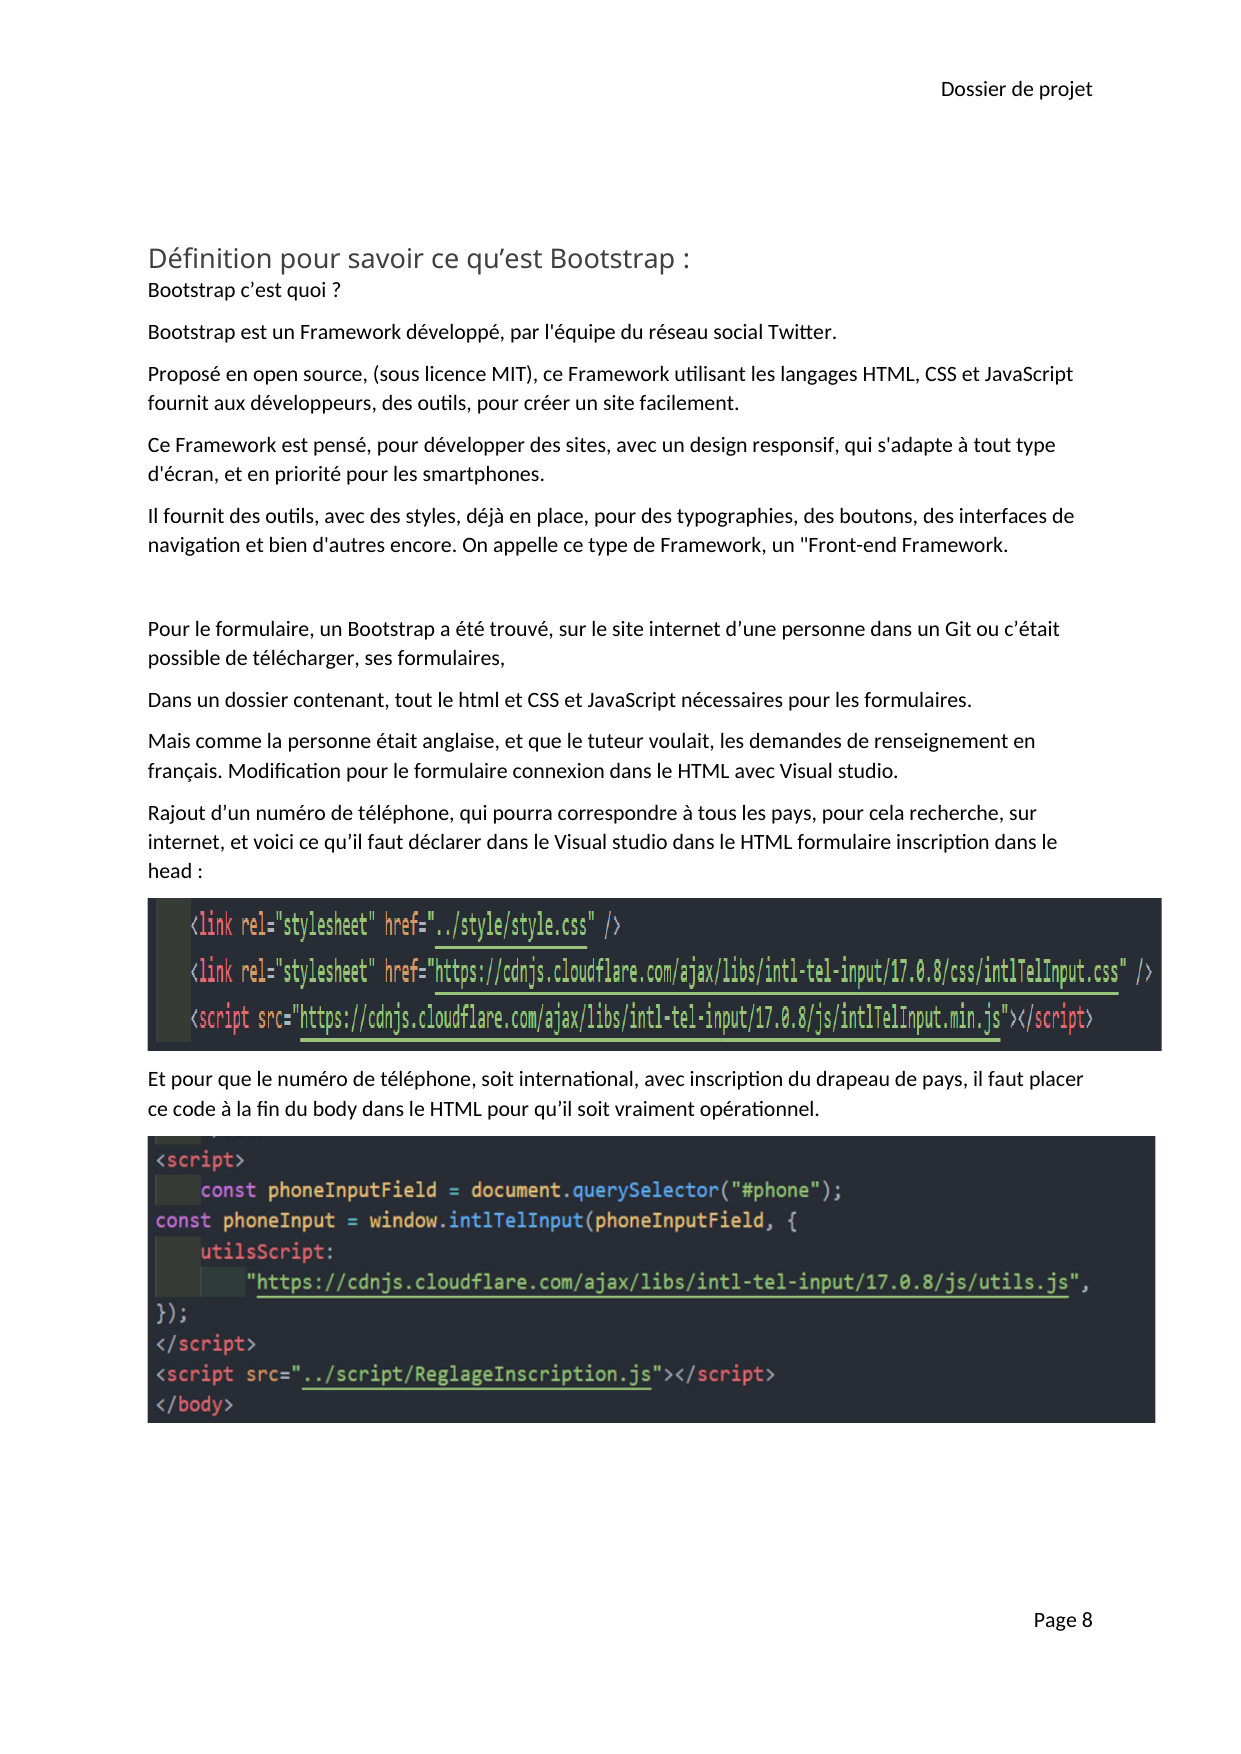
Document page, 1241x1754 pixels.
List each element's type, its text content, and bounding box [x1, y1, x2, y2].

text Rajout d’un numéro de téléphone, qui pourra correspondre à tous les pays, pour cela recherche, sur internet, et voici ce qu’il faut déclarer dans le Visual studio dans le HTML formulaire inscription dans le head : [148, 799, 1093, 884]
text Pour le formulaire, un Bootstrap a été trouvé, sur le site internet d’une personne dans un Git ou c’était possible de télécharger, ses formulaires, [148, 615, 1093, 671]
text Il fournit des outils, avec des styles, déjà en place, pour des typographies, des boutons, des interfaces de navigation et bien d'autres encore. On appelle ce type de Framework, un "Front-end Framework. [148, 502, 1093, 558]
text Proposé en open source, (sous licence MIT), ce Framework utilisant les langages HTML, CSS et JavaScript fournit aux développeurs, des outils, pour créer un site facilement. [148, 360, 1093, 416]
subtitle Définition pour savoir ce qu’est Bootstrap : [148, 239, 1093, 276]
text Ce Framework est pensé, pour développer des sites, avec un design responsif, qui s'adapte à tout type d'écran, et en priorité pour les smartphones. [148, 431, 1093, 487]
text Bootstrap est un Framework développé, par l'équipe du réseau social Twitter. [148, 318, 1093, 345]
text Dans un dossier contenant, tout le html et CSS et JavaScript nécessaires pour les formulaires. [148, 686, 1093, 712]
text Mais comme la personne était anglaise, et que le tuteur voulait, les demandes de renseignement en français. Modification pour le formulaire connexion dans le HTML avec Visual studio. [148, 728, 1093, 783]
text Bootstrap c’est quoi ? [148, 276, 1093, 303]
text Et pour que le numéro de téléphone, soit international, avec inscription du drapeau de pays, il faut placer ce code à la fin du body dans le HTML pour qu’il soit vraiment opérationnel. [148, 1066, 1093, 1122]
